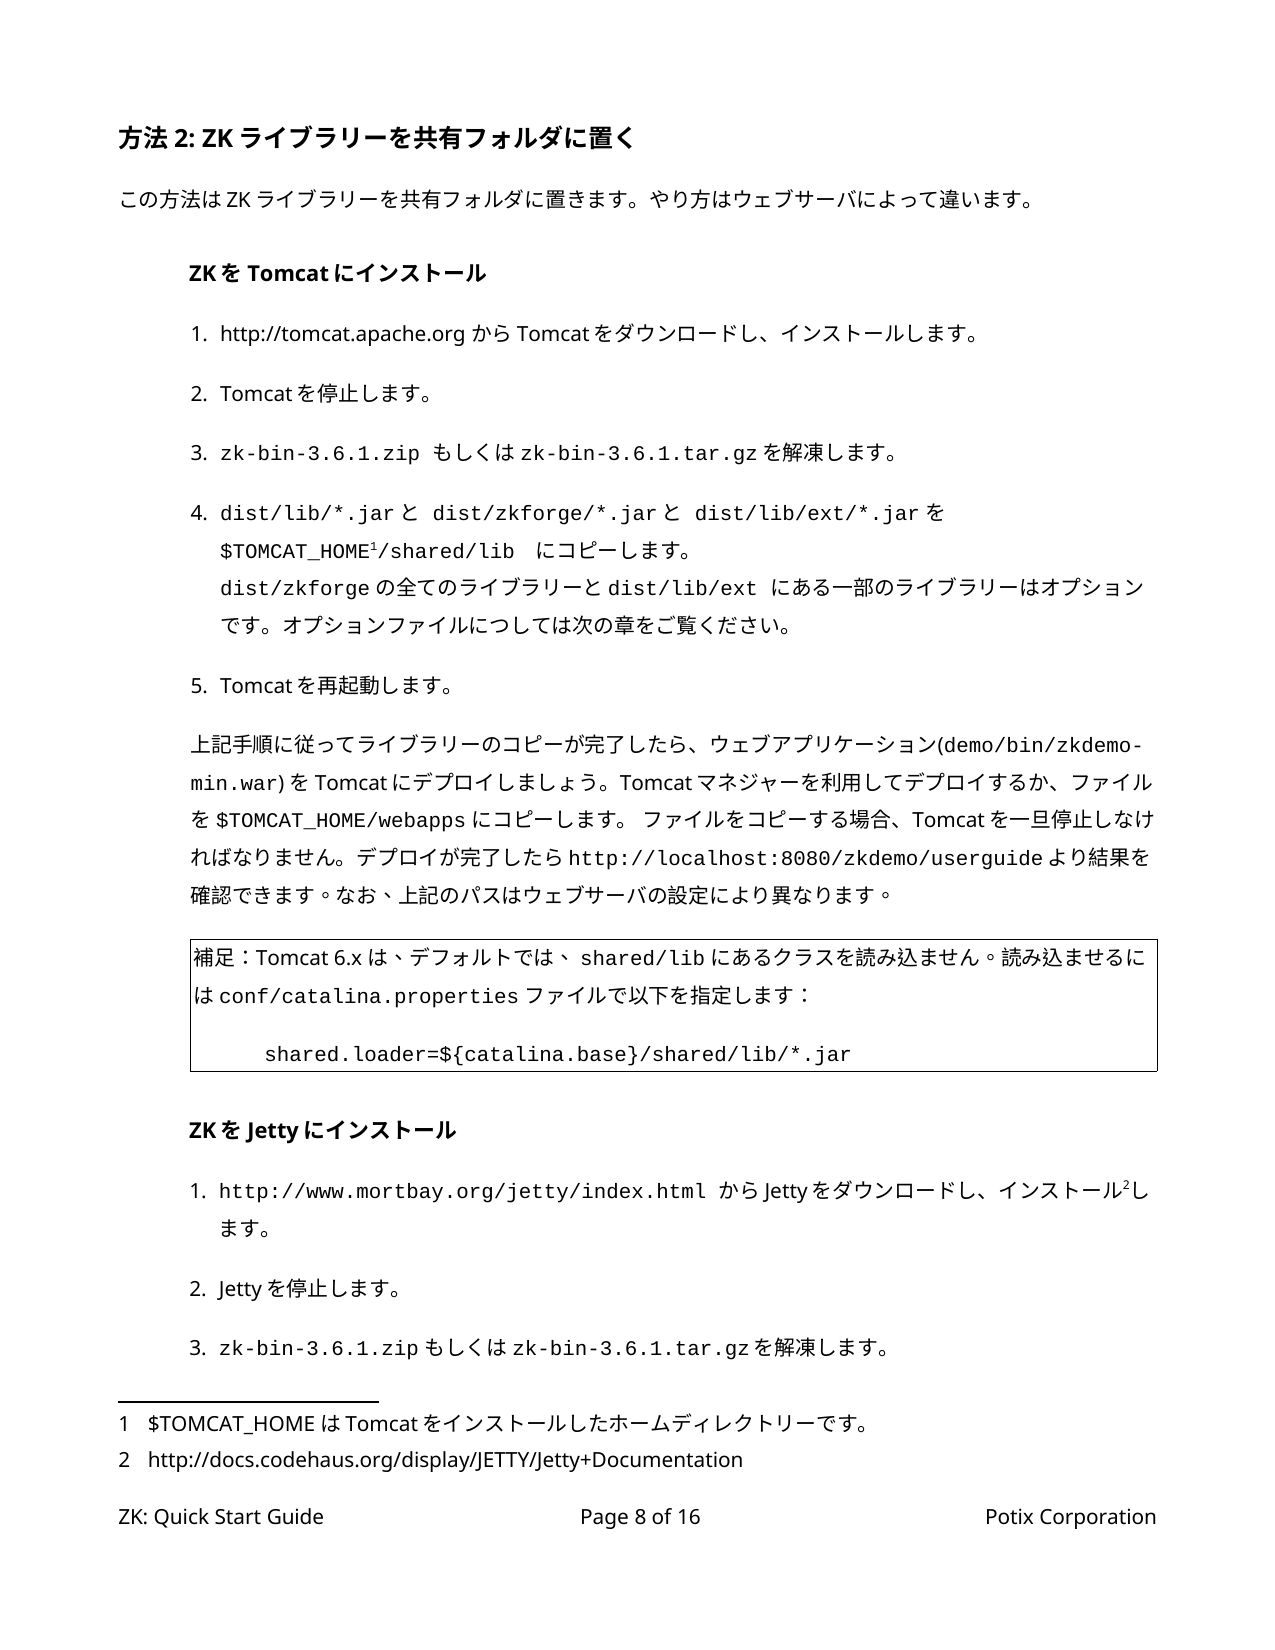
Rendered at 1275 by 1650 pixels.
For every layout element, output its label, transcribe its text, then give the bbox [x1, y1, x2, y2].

subtitle ZKをTomcatにインストール [189, 256, 1157, 288]
text shared.loader=${catalina.base}/shared/lib/*.jar [191, 1036, 1157, 1071]
list http://docs.codehaus.org/display/JETTY/Jetty+Documentation [118, 1445, 1157, 1473]
list Tomcatを再起動します。 [190, 669, 1157, 699]
subtitle 方法 2: ZKライブラリーを共有フォルダに置く [118, 118, 1157, 154]
text 上記手順に従ってライブラリーのコピーが完了したら、ウェブアプリケーション(demo/bin/zkdemo-min.war) をTomcatにデプロイしましょう。Tomcatマネジャーを利用してデプロイするか、ファイルを $TOMCAT_HOME/webapps にコピーします。 ファイルをコピーする場合、Tomcatを一旦停止しなければなりません。デプロイが完了したらhttp://localhost:8080/zkdemo/userguideより結果を確認できます。なお、上記のパスはウェブサーバの設定により異なります。 [190, 728, 1157, 909]
list zk-bin-3.6.1.zip もしくは zk-bin-3.6.1.tar.gzを解凍します。 [189, 1331, 1157, 1362]
list http://tomcat.apache.org からTomcatをダウンロードし、インストールします。 [190, 318, 1157, 348]
text この方法はZKライブラリーを共有フォルダに置きます。やり方はウェブサーバによって違います。 [118, 184, 1157, 214]
list $TOMCAT_HOME はTomcatをインストールしたホームディレクトリーです。 [118, 1408, 1157, 1438]
list Jettyを停止します。 [189, 1272, 1157, 1302]
list dist/lib/*.jarと dist/zkforge/*.jarと dist/lib/ext/*.jar を $TOMCAT_HOME/shared/lib にコピーします。 dist/zkforge の全てのライブラリーとdist/lib/ext にある一部のライブラリーはオプションです。オプションファイルにつしては次の章をご覧ください。 [190, 496, 1157, 639]
list Tomcatを停止します。 [190, 377, 1157, 407]
list zk-bin-3.6.1.zip もしくは zk-bin-3.6.1.tar.gzを解凍します。 [190, 437, 1157, 467]
subtitle ZKをJettyにインストール [189, 1113, 1157, 1145]
list http://www.mortbay.org/jetty/index.html からJettyをダウンロードし、インストールします。 [189, 1175, 1157, 1242]
text 補足：Tomcat 6.x は、デフォルトでは、 shared/lib にあるクラスを読み込ません。読み込ませるには conf/catalina.properties ファイルで以下を指定します： [191, 940, 1157, 1010]
